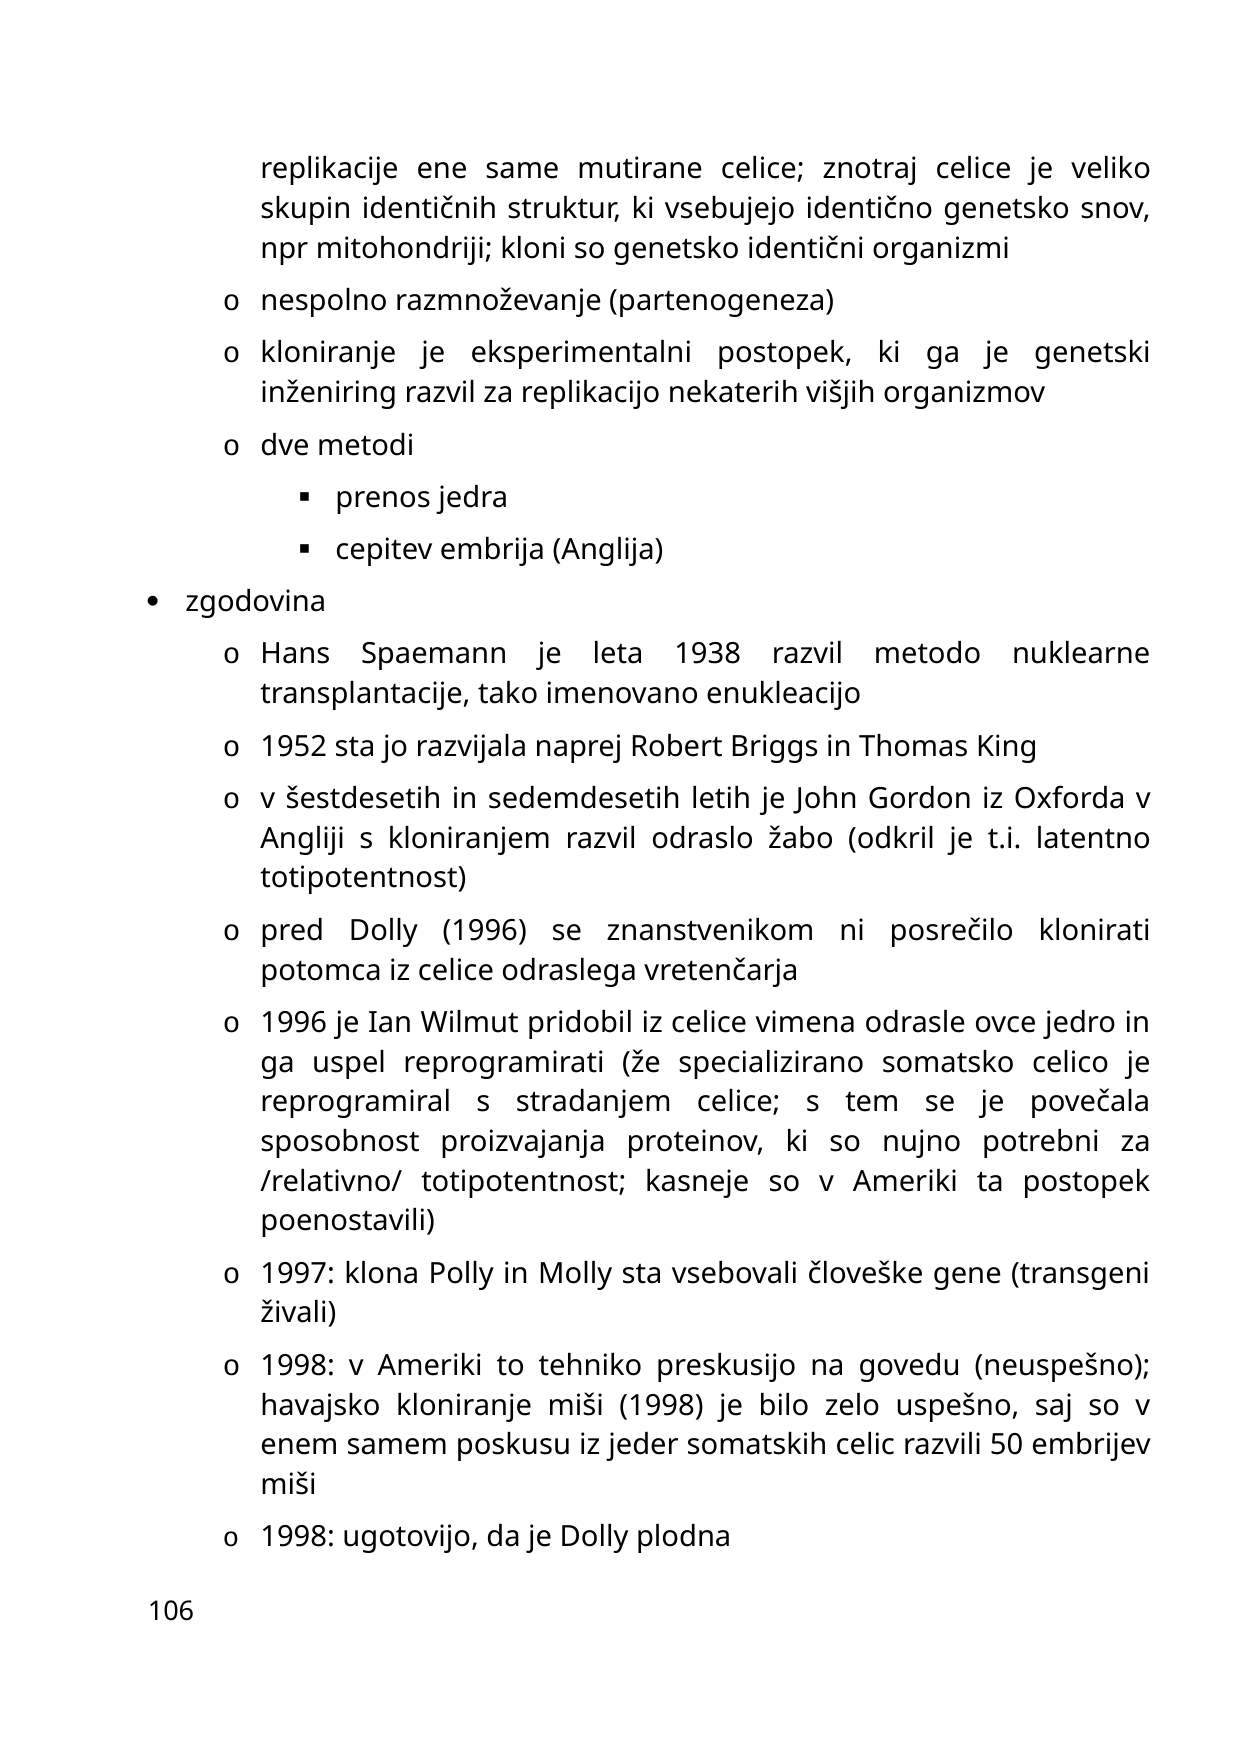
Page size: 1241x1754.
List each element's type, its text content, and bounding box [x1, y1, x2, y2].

list v šestdesetih in sedemdesetih letih je John Gordon iz Oxforda v Angliji s kloniranjem razvil odraslo žabo (odkril je t.i. latentno totipotentnost) [223, 777, 1152, 896]
list prenos jedra [298, 476, 1152, 516]
list 1952 sta jo razvijala naprej Robert Briggs in Thomas King [223, 725, 1152, 765]
list 1998: v Ameriki to tehniko preskusijo na govedu (neuspešno); havajsko kloniranje miši (1998) je bilo zelo uspešno, saj so v enem samem poskusu iz jeder somatskih celic razvili 50 embrijev miši [223, 1344, 1152, 1503]
list dve metodi [223, 424, 1152, 464]
list replikacije ene same mutirane celice; znotraj celice je veliko skupin identičnih struktur, ki vsebujejo identično genetsko snov, npr mitohondriji; kloni so genetsko identični organizmi [223, 148, 1152, 267]
list zgodovina [148, 581, 1152, 620]
list 1997: klona Polly in Molly sta vsebovali človeške gene (transgeni živali) [223, 1252, 1152, 1331]
list nespolno razmnoževanje (partenogeneza) [223, 279, 1152, 319]
list kloniranje je eksperimentalni postopek, ki ga je genetski inženiring razvil za replikacijo nekaterih višjih organizmov [223, 332, 1152, 411]
list pred Dolly (1996) se znanstvenikom ni posrečilo klonirati potomca iz celice odraslega vretenčarja [223, 909, 1152, 988]
list Hans Spaemann je leta 1938 razvil metodo nuklearne transplantacije, tako imenovano enukleacijo [223, 633, 1152, 712]
list 1996 je Ian Wilmut pridobil iz celice vimena odrasle ovce jedro in ga uspel reprogramirati (že specializirano somatsko celico je reprogramiral s stradanjem celice; s tem se je povečala sposobnost proizvajanja proteinov, ki so nujno potrebni za /relativno/ totipotentnost; kasneje so v Ameriki ta postopek poenostavili) [223, 1001, 1152, 1239]
list cepitev embrija (Anglija) [298, 528, 1152, 568]
list 1998: ugotovijo, da je Dolly plodna [223, 1515, 1152, 1555]
